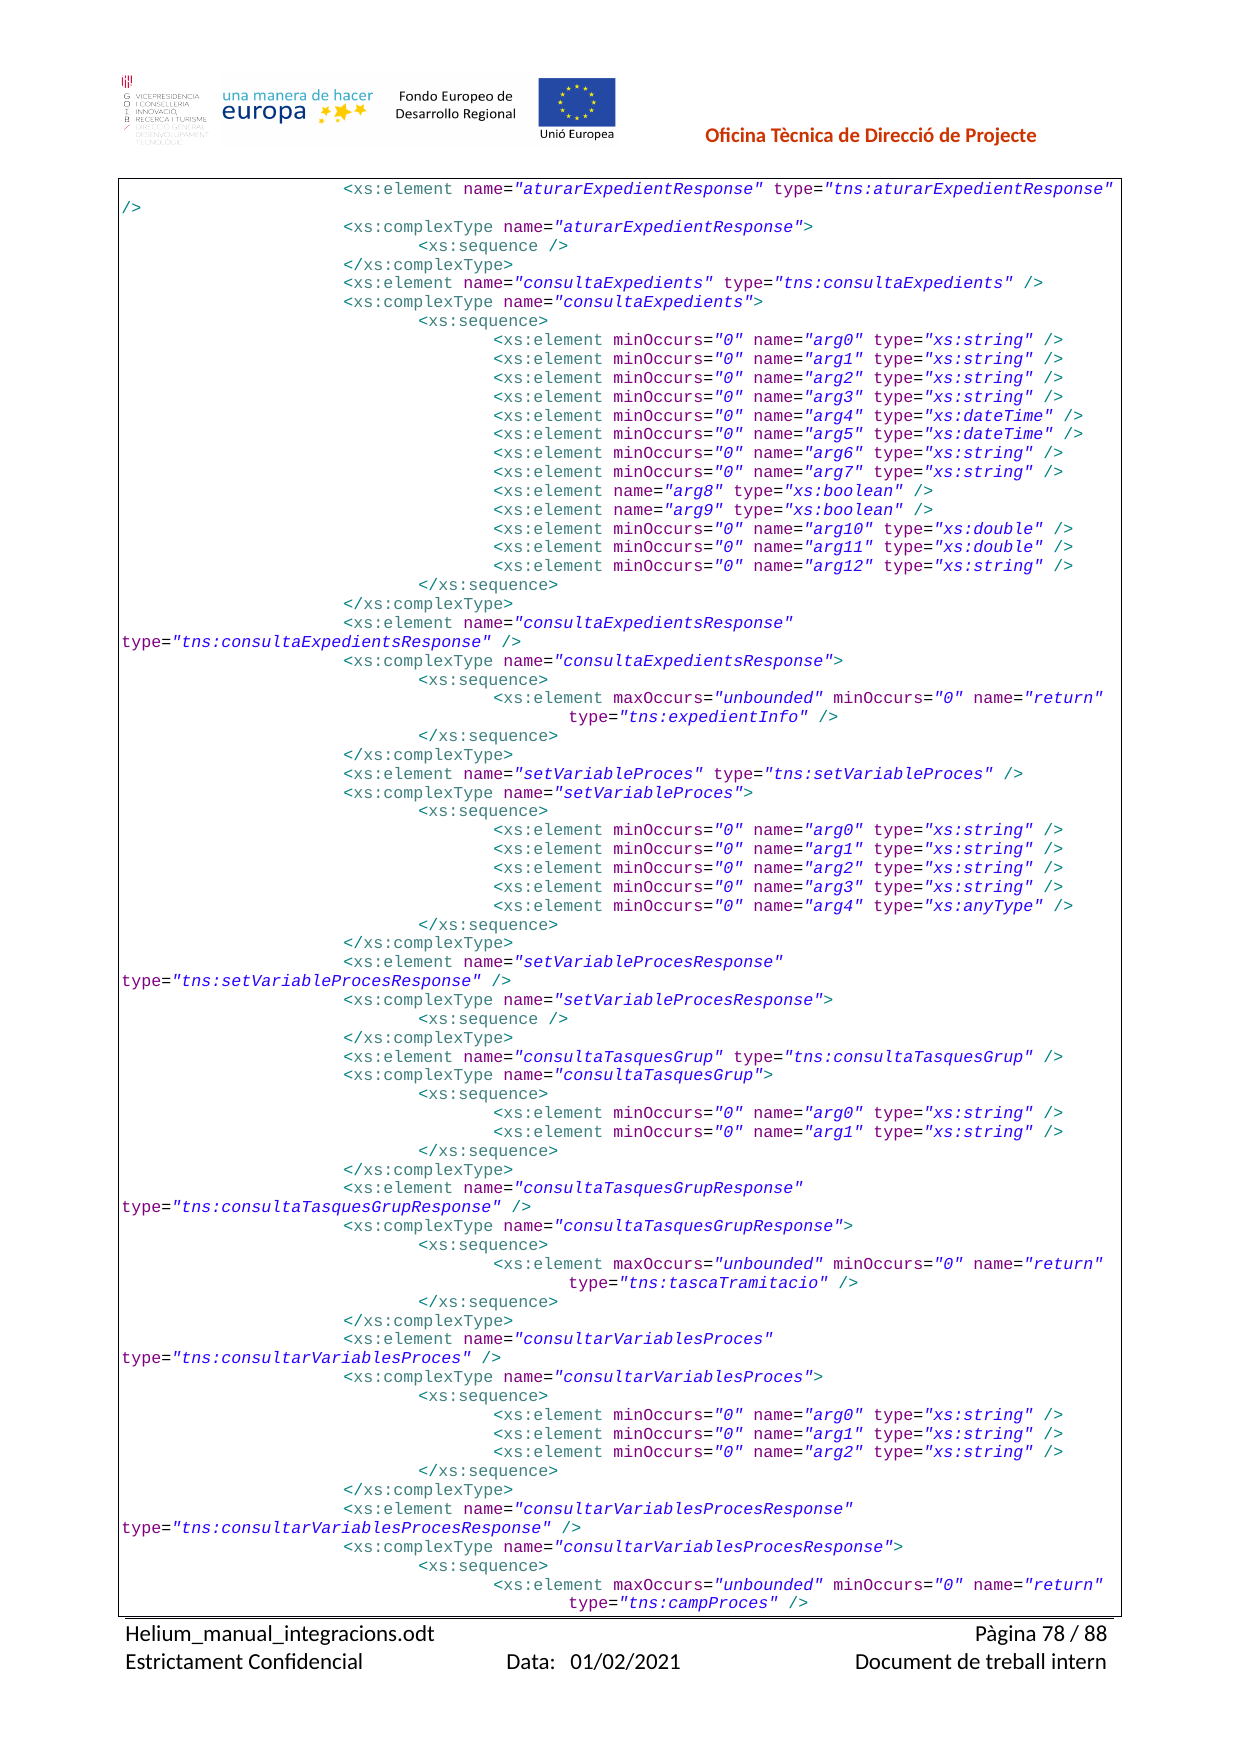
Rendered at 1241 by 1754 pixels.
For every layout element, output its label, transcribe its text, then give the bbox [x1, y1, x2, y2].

text <xs:complexType name="setVariableProces"> [119, 781, 1121, 800]
text </xs:sequence> [119, 724, 1121, 743]
picture [219, 73, 621, 147]
text <xs:element minOccurs="0" name="arg3" type="xs:string" /> [119, 875, 1121, 894]
text <xs:element minOccurs="0" name="arg0" type="xs:string" /> [119, 1102, 1121, 1120]
text <xs:element minOccurs="0" name="arg4" type="xs:anyType" /> [119, 894, 1121, 913]
text <xs:element minOccurs="0" name="arg5" type="xs:dateTime" /> [119, 423, 1121, 442]
text <xs:element minOccurs="0" name="arg1" type="xs:string" /> [119, 838, 1121, 856]
text <xs:complexType name="aturarExpedientResponse"> [119, 215, 1121, 234]
text </xs:sequence> [119, 913, 1121, 932]
text <xs:complexType name="consultaTasquesGrupResponse"> [119, 1215, 1121, 1233]
text <xs:element maxOccurs="unbounded" minOccurs="0" name="return" [119, 1573, 1121, 1592]
text <xs:element name="aturarExpedientResponse" type="tns:aturarExpedientResponse" /> [119, 179, 1121, 215]
text <xs:element minOccurs="0" name="arg0" type="xs:string" /> [119, 328, 1121, 347]
text <xs:sequence> [119, 1233, 1121, 1252]
text <xs:element maxOccurs="unbounded" minOccurs="0" name="return" [119, 1252, 1121, 1271]
text <xs:element name="setVariableProces" type="tns:setVariableProces" /> [119, 762, 1121, 781]
text <xs:complexType name="consultarVariablesProcesResponse"> [119, 1535, 1121, 1554]
picture [118, 73, 213, 147]
text <xs:element name="consultaTasquesGrup" type="tns:consultaTasquesGrup" /> [119, 1045, 1121, 1064]
text <xs:sequence> [119, 1384, 1121, 1403]
text <xs:element minOccurs="0" name="arg7" type="xs:string" /> [119, 461, 1121, 479]
text <xs:complexType name="consultaExpedientsResponse"> [119, 649, 1121, 668]
text <xs:element minOccurs="0" name="arg0" type="xs:string" /> [119, 819, 1121, 838]
text <xs:element minOccurs="0" name="arg12" type="xs:string" /> [119, 555, 1121, 574]
text <xs:element name="consultaTasquesGrupResponse" type="tns:consultaTasquesGrupResponse" /> [119, 1177, 1121, 1215]
text <xs:element minOccurs="0" name="arg1" type="xs:string" /> [119, 347, 1121, 366]
text <xs:element name="consultarVariablesProcesResponse" type="tns:consultarVariablesProcesResponse" /> [119, 1497, 1121, 1535]
text </xs:sequence> [119, 1460, 1121, 1479]
text type="tns:expedientInfo" /> [119, 706, 1121, 724]
text </xs:sequence> [119, 574, 1121, 592]
text <xs:sequence /> [119, 234, 1121, 253]
text <xs:element name="consultaExpedients" type="tns:consultaExpedients" /> [119, 272, 1121, 291]
text <xs:sequence> [119, 800, 1121, 819]
text <xs:element name="arg8" type="xs:boolean" /> [119, 479, 1121, 498]
text <xs:element minOccurs="0" name="arg10" type="xs:double" /> [119, 517, 1121, 536]
text <xs:element minOccurs="0" name="arg1" type="xs:string" /> [119, 1120, 1121, 1139]
text <xs:complexType name="consultaExpedients"> [119, 291, 1121, 310]
text <xs:element maxOccurs="unbounded" minOccurs="0" name="return" [119, 687, 1121, 706]
text <xs:sequence> [119, 310, 1121, 328]
text <xs:element minOccurs="0" name="arg2" type="xs:string" /> [119, 366, 1121, 385]
text </xs:complexType> [119, 253, 1121, 272]
text </xs:complexType> [119, 1158, 1121, 1177]
text <xs:element name="setVariableProcesResponse" type="tns:setVariableProcesResponse" /> [119, 951, 1121, 988]
text <xs:element name="arg9" type="xs:boolean" /> [119, 498, 1121, 517]
text <xs:element minOccurs="0" name="arg4" type="xs:dateTime" /> [119, 404, 1121, 423]
text <xs:sequence /> [119, 1007, 1121, 1026]
text </xs:complexType> [119, 932, 1121, 951]
text <xs:element name="consultaExpedientsResponse" type="tns:consultaExpedientsResponse" /> [119, 611, 1121, 649]
text <xs:element minOccurs="0" name="arg1" type="xs:string" /> [119, 1422, 1121, 1441]
text </xs:complexType> [119, 1309, 1121, 1328]
text type="tns:campProces" /> [119, 1592, 1121, 1616]
text <xs:element minOccurs="0" name="arg2" type="xs:string" /> [119, 856, 1121, 875]
text <xs:complexType name="consultaTasquesGrup"> [119, 1064, 1121, 1083]
text </xs:complexType> [119, 592, 1121, 611]
text <xs:element minOccurs="0" name="arg0" type="xs:string" /> [119, 1403, 1121, 1422]
text </xs:complexType> [119, 1026, 1121, 1045]
text </xs:sequence> [119, 1290, 1121, 1309]
text <xs:sequence> [119, 1083, 1121, 1102]
text <xs:complexType name="setVariableProcesResponse"> [119, 988, 1121, 1007]
text <xs:element minOccurs="0" name="arg11" type="xs:double" /> [119, 536, 1121, 555]
text <xs:sequence> [119, 668, 1121, 687]
text </xs:complexType> [119, 1479, 1121, 1497]
text <xs:element name="consultarVariablesProces" type="tns:consultarVariablesProces" /> [119, 1328, 1121, 1366]
text type="tns:tascaTramitacio" /> [119, 1271, 1121, 1290]
text <xs:element minOccurs="0" name="arg2" type="xs:string" /> [119, 1441, 1121, 1460]
text <xs:sequence> [119, 1554, 1121, 1573]
text <xs:element minOccurs="0" name="arg6" type="xs:string" /> [119, 442, 1121, 461]
text <xs:complexType name="consultarVariablesProces"> [119, 1366, 1121, 1384]
text </xs:complexType> [119, 743, 1121, 762]
text </xs:sequence> [119, 1139, 1121, 1158]
text <xs:element minOccurs="0" name="arg3" type="xs:string" /> [119, 385, 1121, 404]
